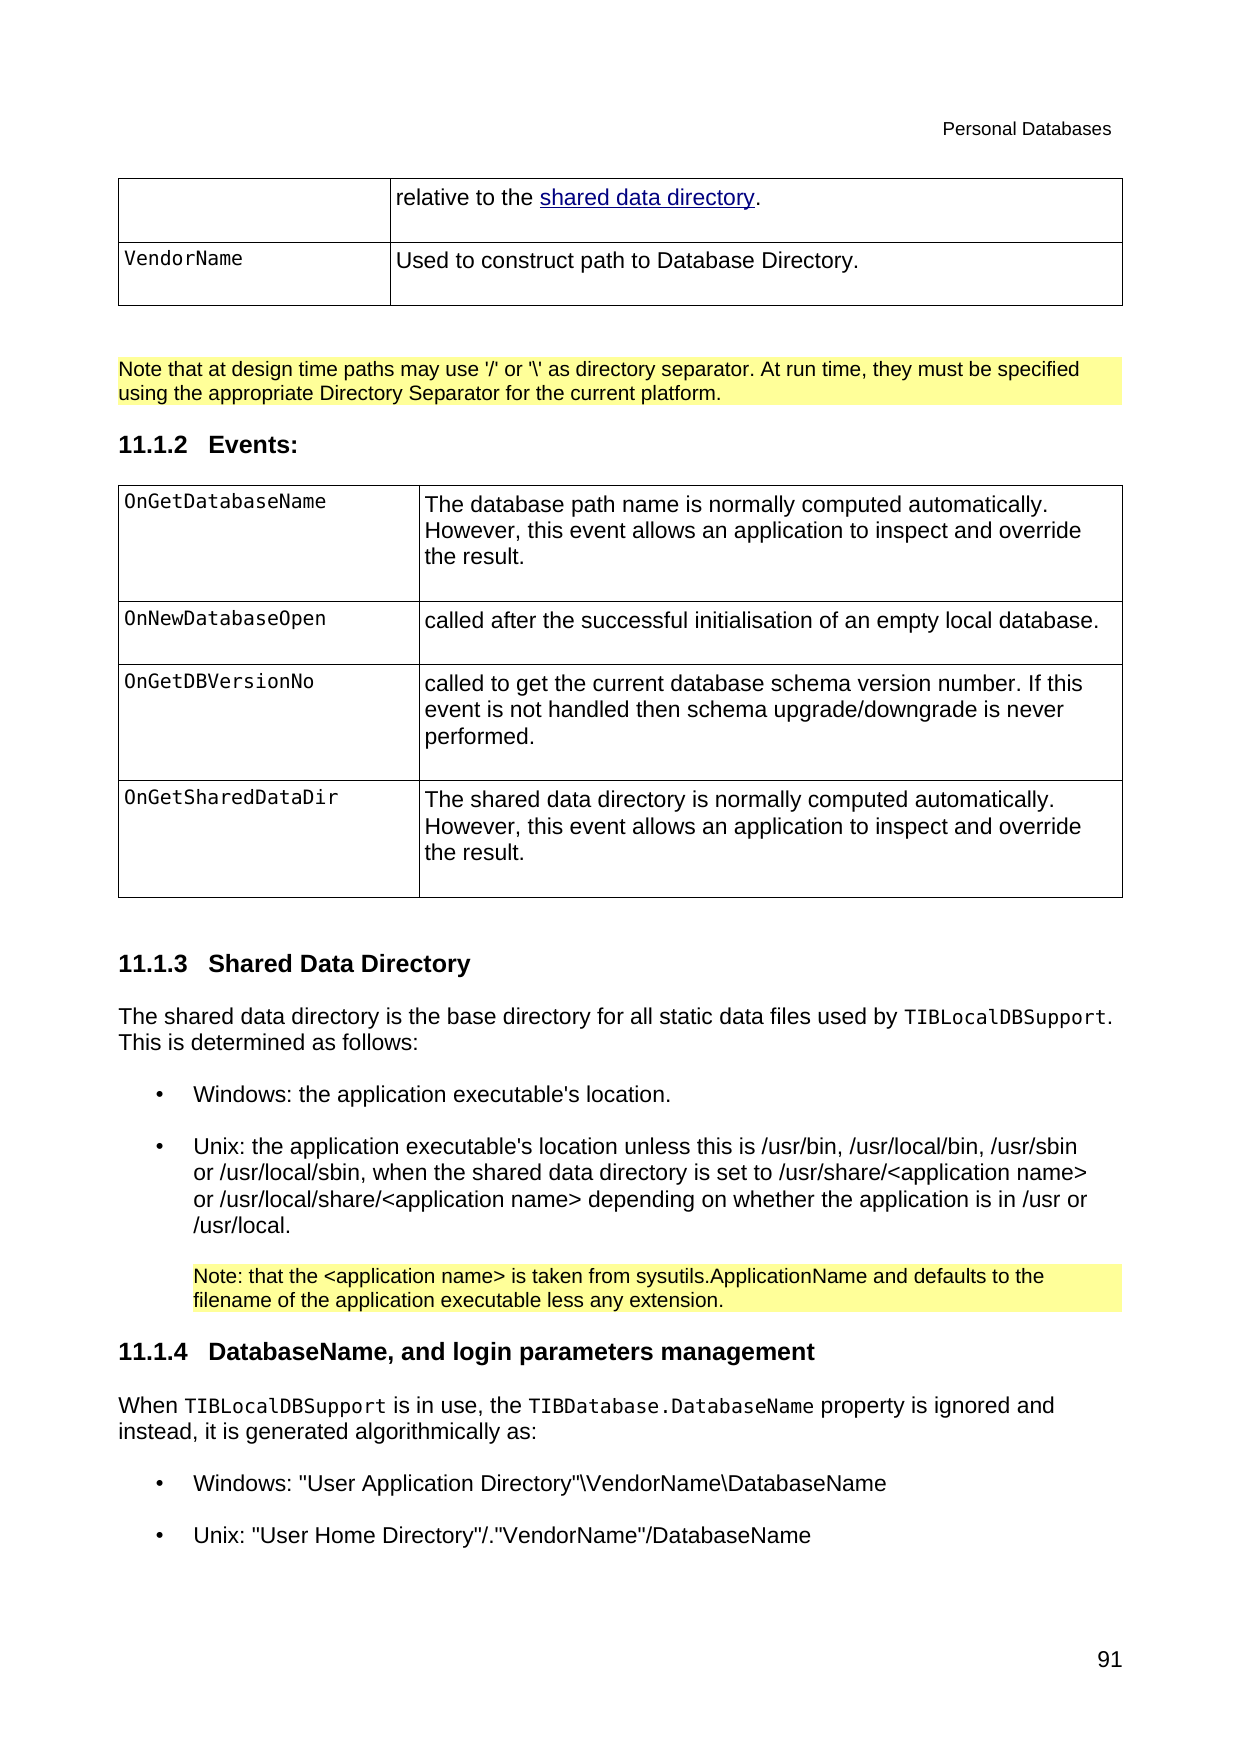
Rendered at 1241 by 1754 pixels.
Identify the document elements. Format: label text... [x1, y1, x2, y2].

list Unix: "User Home Directory"/."VendorName"/DatabaseName [156, 1522, 1122, 1548]
table_cell Used to construct path to Database Directory. [391, 243, 1122, 305]
table_header OnGetDatabaseName [119, 486, 419, 601]
table_cell The shared data directory is normally computed automatically. However, this event allows an application to inspect and override the result. [420, 781, 1122, 897]
table_cell VendorName [119, 243, 390, 305]
subtitle Shared Data Directory [118, 948, 1122, 977]
table_cell called after the successful initialisation of an empty local database. [420, 602, 1122, 664]
table_cell [119, 179, 390, 242]
table_cell OnGetSharedDataDir [119, 781, 419, 897]
text Note: that the <application name> is taken from sysutils.ApplicationName and defaults to the filename of the application executable less any extension. [193, 1264, 1122, 1312]
subtitle Events: [118, 430, 1122, 459]
text The shared data directory is the base directory for all static data files used by TIBLocalDBSupport. This is determined as follows: [118, 1003, 1122, 1056]
table_cell OnNewDatabaseOpen [119, 602, 419, 664]
table_cell OnGetDBVersionNo [119, 665, 419, 780]
table_header The database path name is normally computed automatically. However, this event allows an application to inspect and override the result. [420, 486, 1122, 601]
text Note that at design time paths may use '/' or '\' as directory separator. At run time, they must be specified using the appropriate Directory Separator for the current platform. [118, 357, 1122, 405]
list Unix: the application executable's location unless this is /usr/bin, /usr/local/bin, /usr/sbin or /usr/local/sbin, when the shared data directory is set to /usr/share/<application name> or /usr/local/share/<application name> depending on whether the application is in /usr or /usr/local. [156, 1133, 1122, 1238]
table_cell called to get the current database schema version number. If this event is not handled then schema upgrade/downgrade is never performed. [420, 665, 1122, 780]
table_cell relative to the shared data directory. [391, 179, 1122, 242]
list Windows: "User Application Directory"\VendorName\DatabaseName [156, 1470, 1122, 1496]
subtitle DatabaseName, and login parameters management [118, 1337, 1122, 1366]
text When TIBLocalDBSupport is in use, the TIBDatabase.DatabaseName property is ignored and instead, it is generated algorithmically as: [118, 1392, 1122, 1444]
list Windows: the application executable's location. [156, 1081, 1122, 1107]
